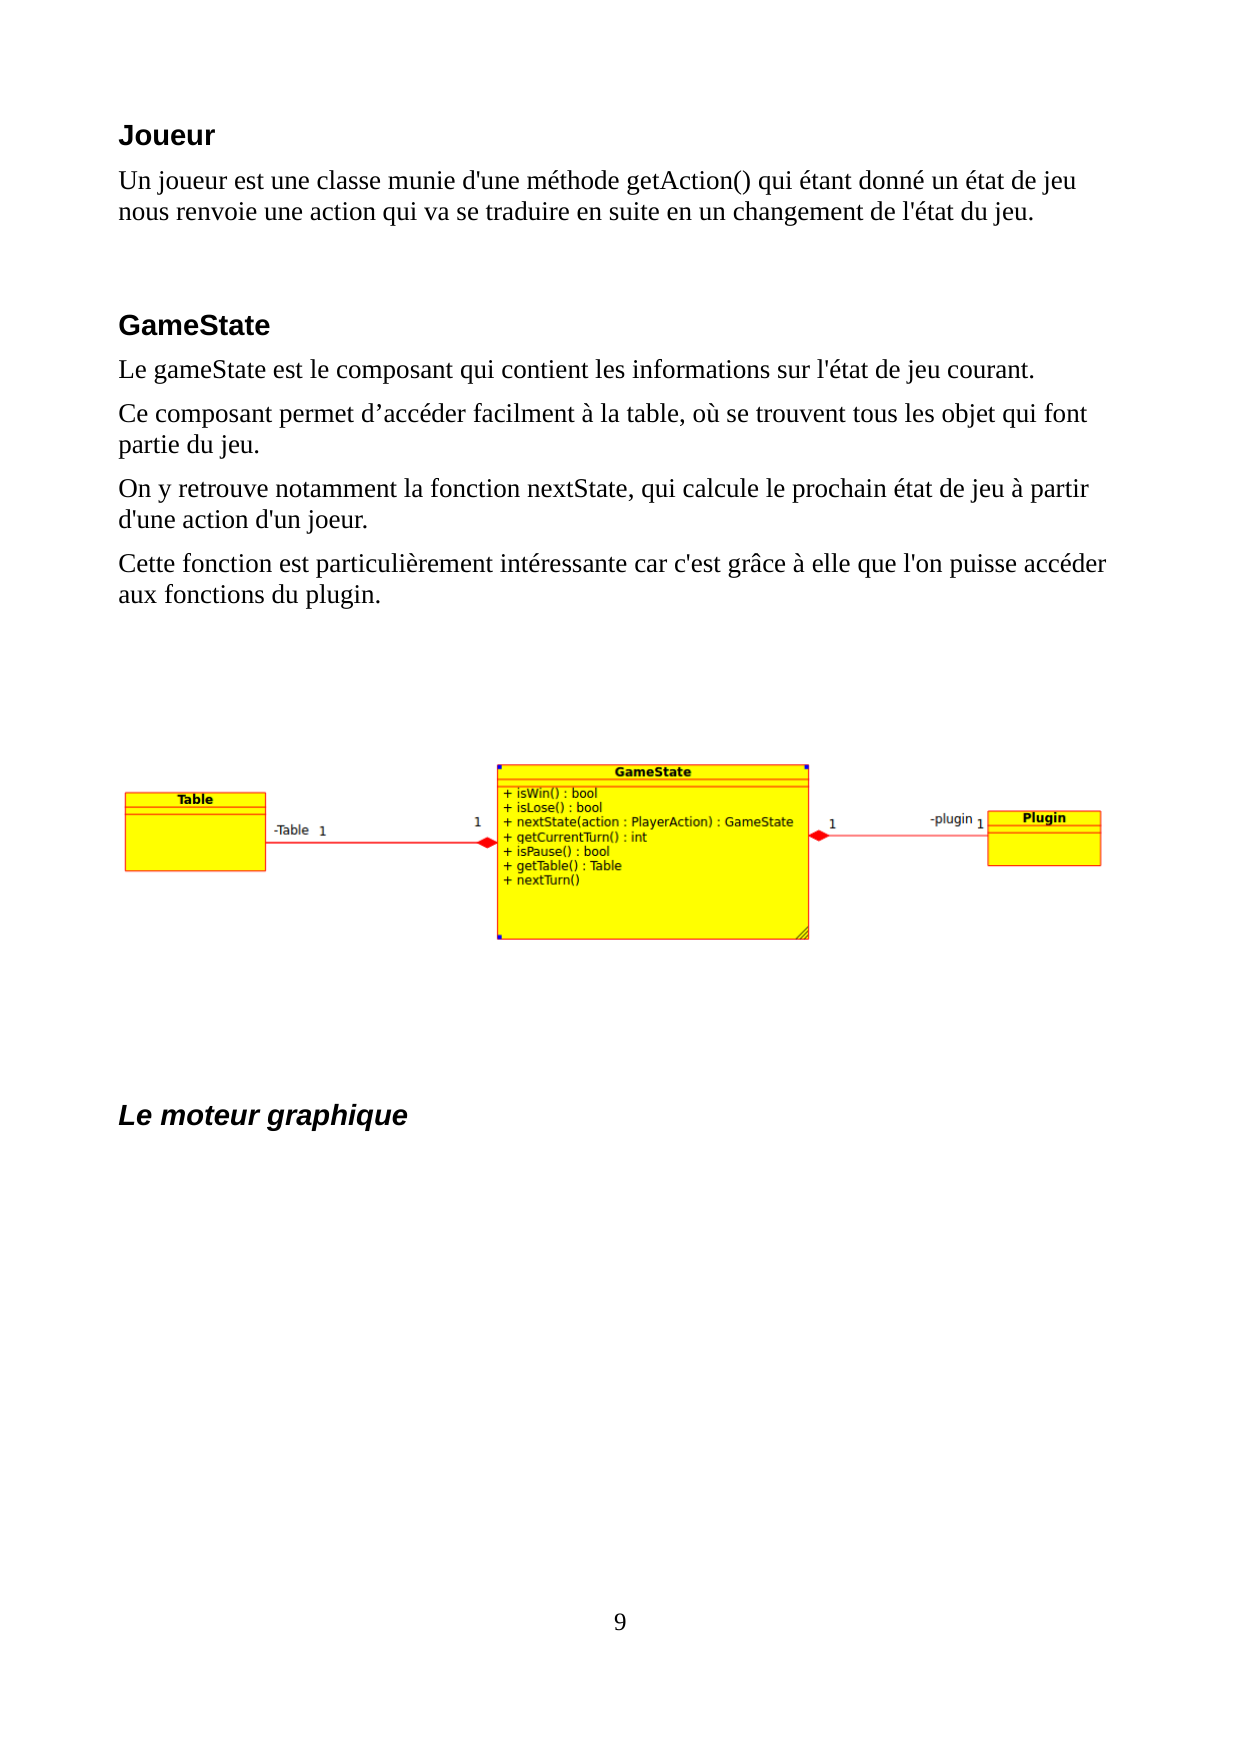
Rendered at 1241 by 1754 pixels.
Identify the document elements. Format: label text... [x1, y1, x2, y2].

text Le gameState est le composant qui contient les informations sur l'état de jeu courant. [118, 354, 1122, 385]
text Cette fonction est particulièrement intéressante car c'est grâce à elle que l'on puisse accéder aux fonctions du plugin. [118, 547, 1122, 609]
subtitle GameState [118, 308, 1122, 341]
subtitle Le moteur graphique [118, 1098, 1122, 1132]
text Ce composant permet d’accéder facilment à la table, où se trouvent tous les objet qui font partie du jeu. [118, 397, 1122, 459]
text Un joueur est une classe munie d'une méthode getAction() qui étant donné un état de jeu nous renvoie une action qui va se traduire en suite en un changement de l'état du jeu. [118, 164, 1122, 226]
text On y retrouve notamment la fonction nextState, qui calcule le prochain état de jeu à partir d'une action d'un joeur. [118, 472, 1122, 534]
subtitle Joueur [118, 118, 1122, 152]
picture [118, 756, 1123, 957]
